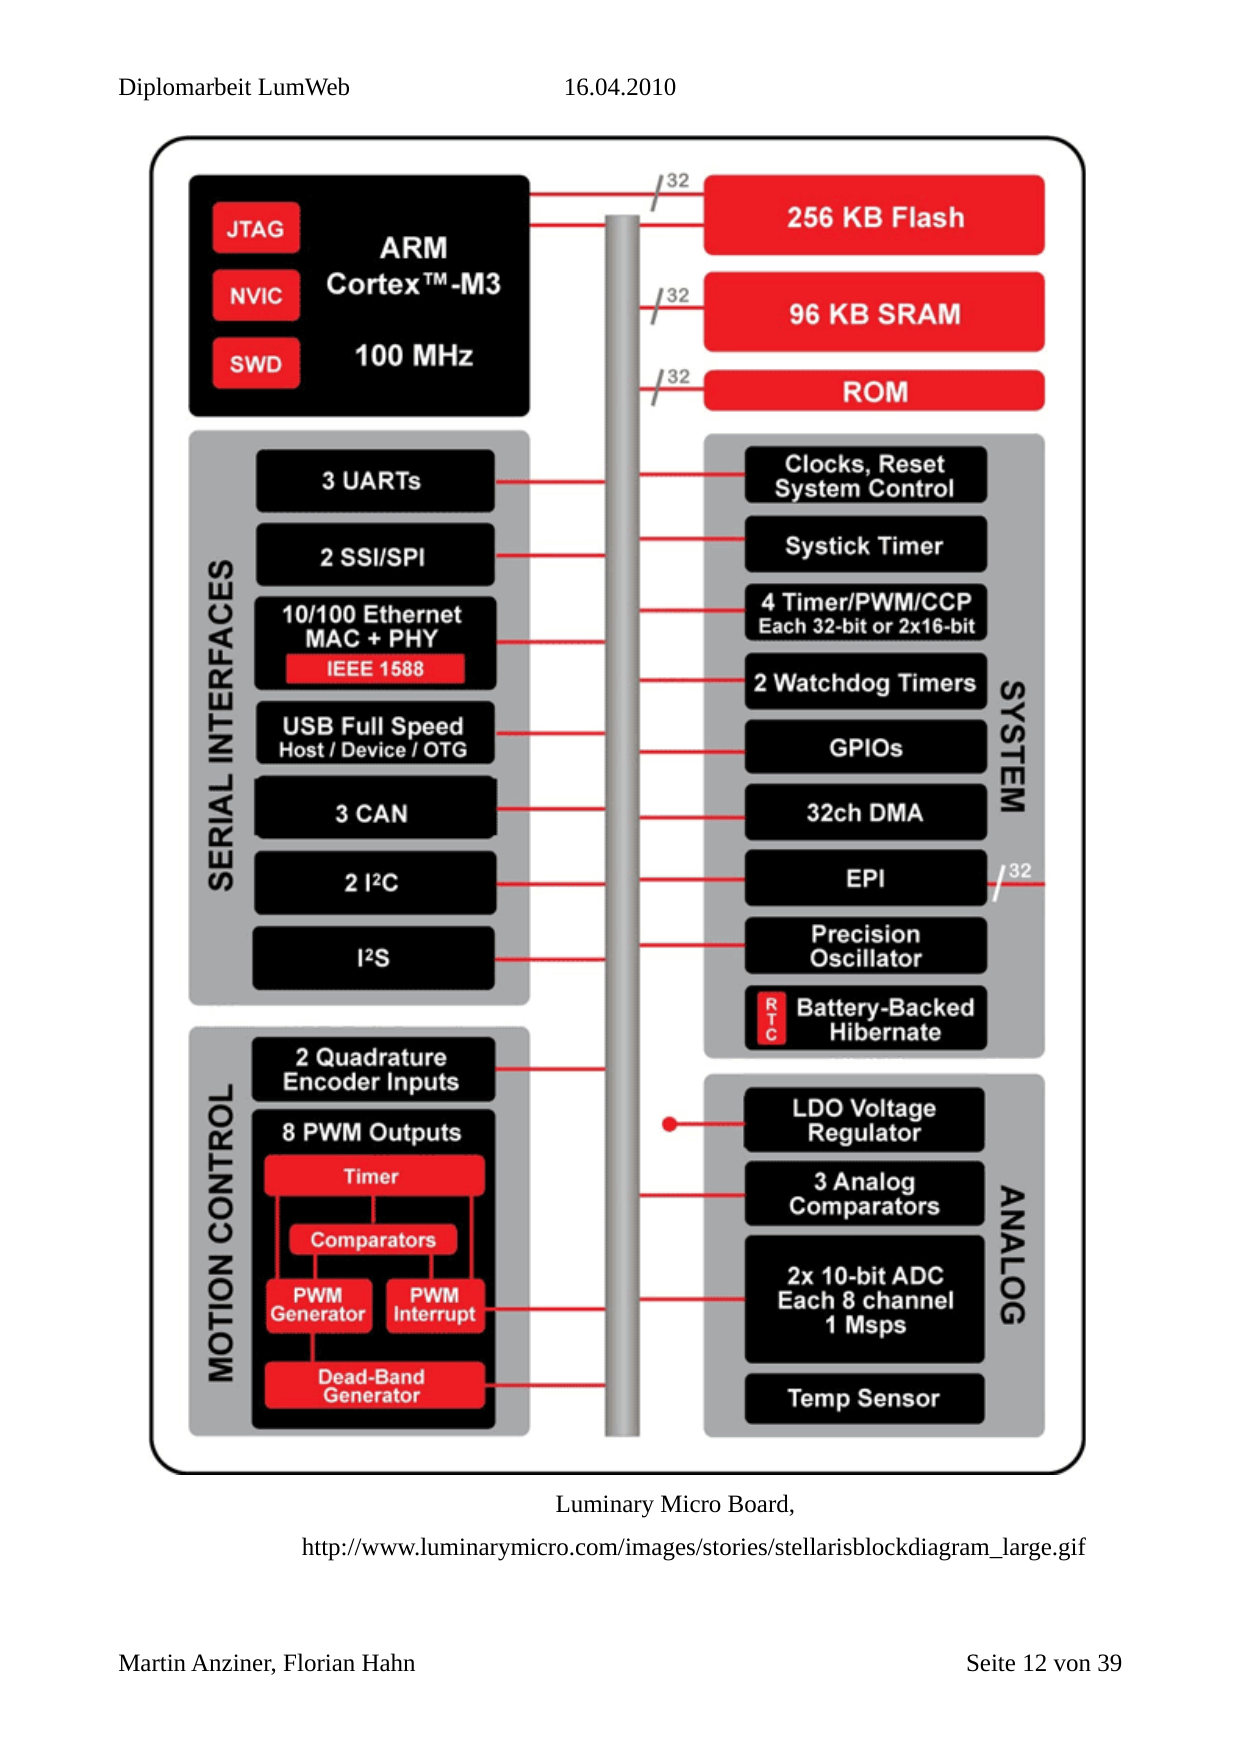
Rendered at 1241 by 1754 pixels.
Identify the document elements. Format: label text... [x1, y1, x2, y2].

text Luminary Micro Board, http://www.luminarymicro.com/images/stories/stellarisblockdiagram_large.gif [228, 1475, 1122, 1561]
picture [148, 135, 1086, 1475]
